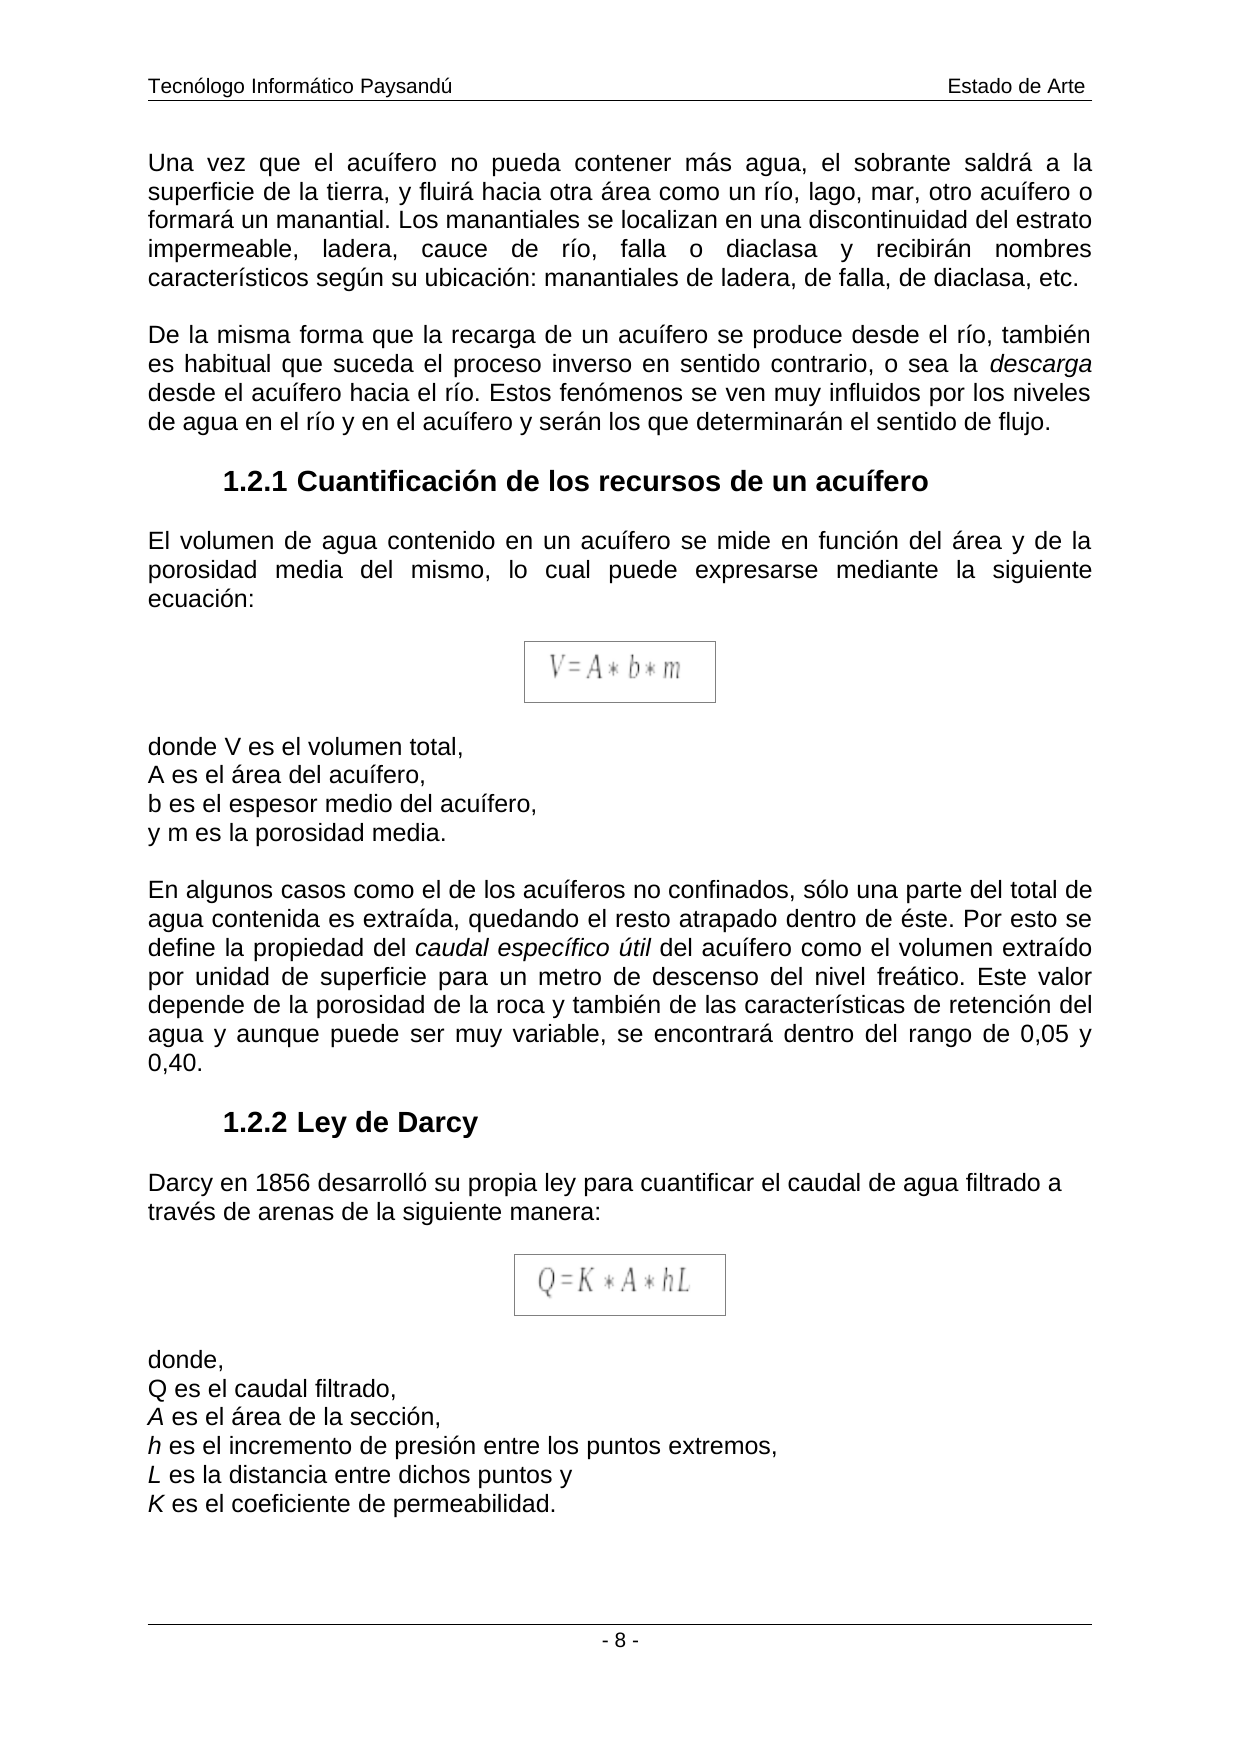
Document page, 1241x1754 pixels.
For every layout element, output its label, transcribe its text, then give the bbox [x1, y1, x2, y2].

text K es el coeficiente de permeabilidad. [148, 1489, 1092, 1517]
text Una vez que el acuífero no pueda contener más agua, el sobrante saldrá a la superficie de la tierra, y fluirá hacia otra área como un río, lago, mar, otro acuífero o formará un manantial. Los manantiales se localizan en una discontinuidad del estrato impermeable, ladera, cauce de río, falla o diaclasa y recibirán nombres característicos según su ubicación: manantiales de ladera, de falla, de diaclasa, etc. [148, 148, 1092, 291]
subtitle Ley de Darcy [223, 1106, 1092, 1139]
text b es el espesor medio del acuífero, [148, 789, 1092, 818]
text A es el área del acuífero, [148, 761, 1092, 789]
text Q es el caudal filtrado, [148, 1374, 1092, 1402]
text De la misma forma que la recarga de un acuífero se produce desde el río, también es habitual que suceda el proceso inverso en sentido contrario, o sea la descarga desde el acuífero hacia el río. Estos fenómenos se ven muy influidos por los niveles de agua en el río y en el acuífero y serán los que determinarán el sentido de flujo. [148, 320, 1092, 435]
text Darcy en 1856 desarrolló su propia ley para cuantificar el caudal de agua filtrado a través de arenas de la siguiente manera: [148, 1168, 1092, 1225]
text L es la distancia entre dichos puntos y [148, 1460, 1092, 1489]
subtitle Cuantificación de los recursos de un acuífero [223, 464, 1092, 497]
text h es el incremento de presión entre los puntos extremos, [148, 1431, 1092, 1460]
text A es el área de la sección, [148, 1402, 1092, 1431]
text donde V es el volumen total, [148, 732, 1092, 761]
text donde, [148, 1345, 1092, 1374]
text En algunos casos como el de los acuíferos no confinados, sólo una parte del total de agua contenida es extraída, quedando el resto atrapado dentro de éste. Por esto se define la propiedad del caudal específico útil del acuífero como el volumen extraído por unidad de superficie para un metro de descenso del nivel freático. Este valor depende de la porosidad de la roca y también de las características de retención del agua y aunque puede ser muy variable, se encontrará dentro del rango de 0,05 y 0,40. [148, 876, 1092, 1077]
text y m es la porosidad media. [148, 818, 1092, 847]
text El volumen de agua contenido en un acuífero se mide en función del área y de la porosidad media del mismo, lo cual puede expresarse mediante la siguiente ecuación: [148, 526, 1092, 612]
